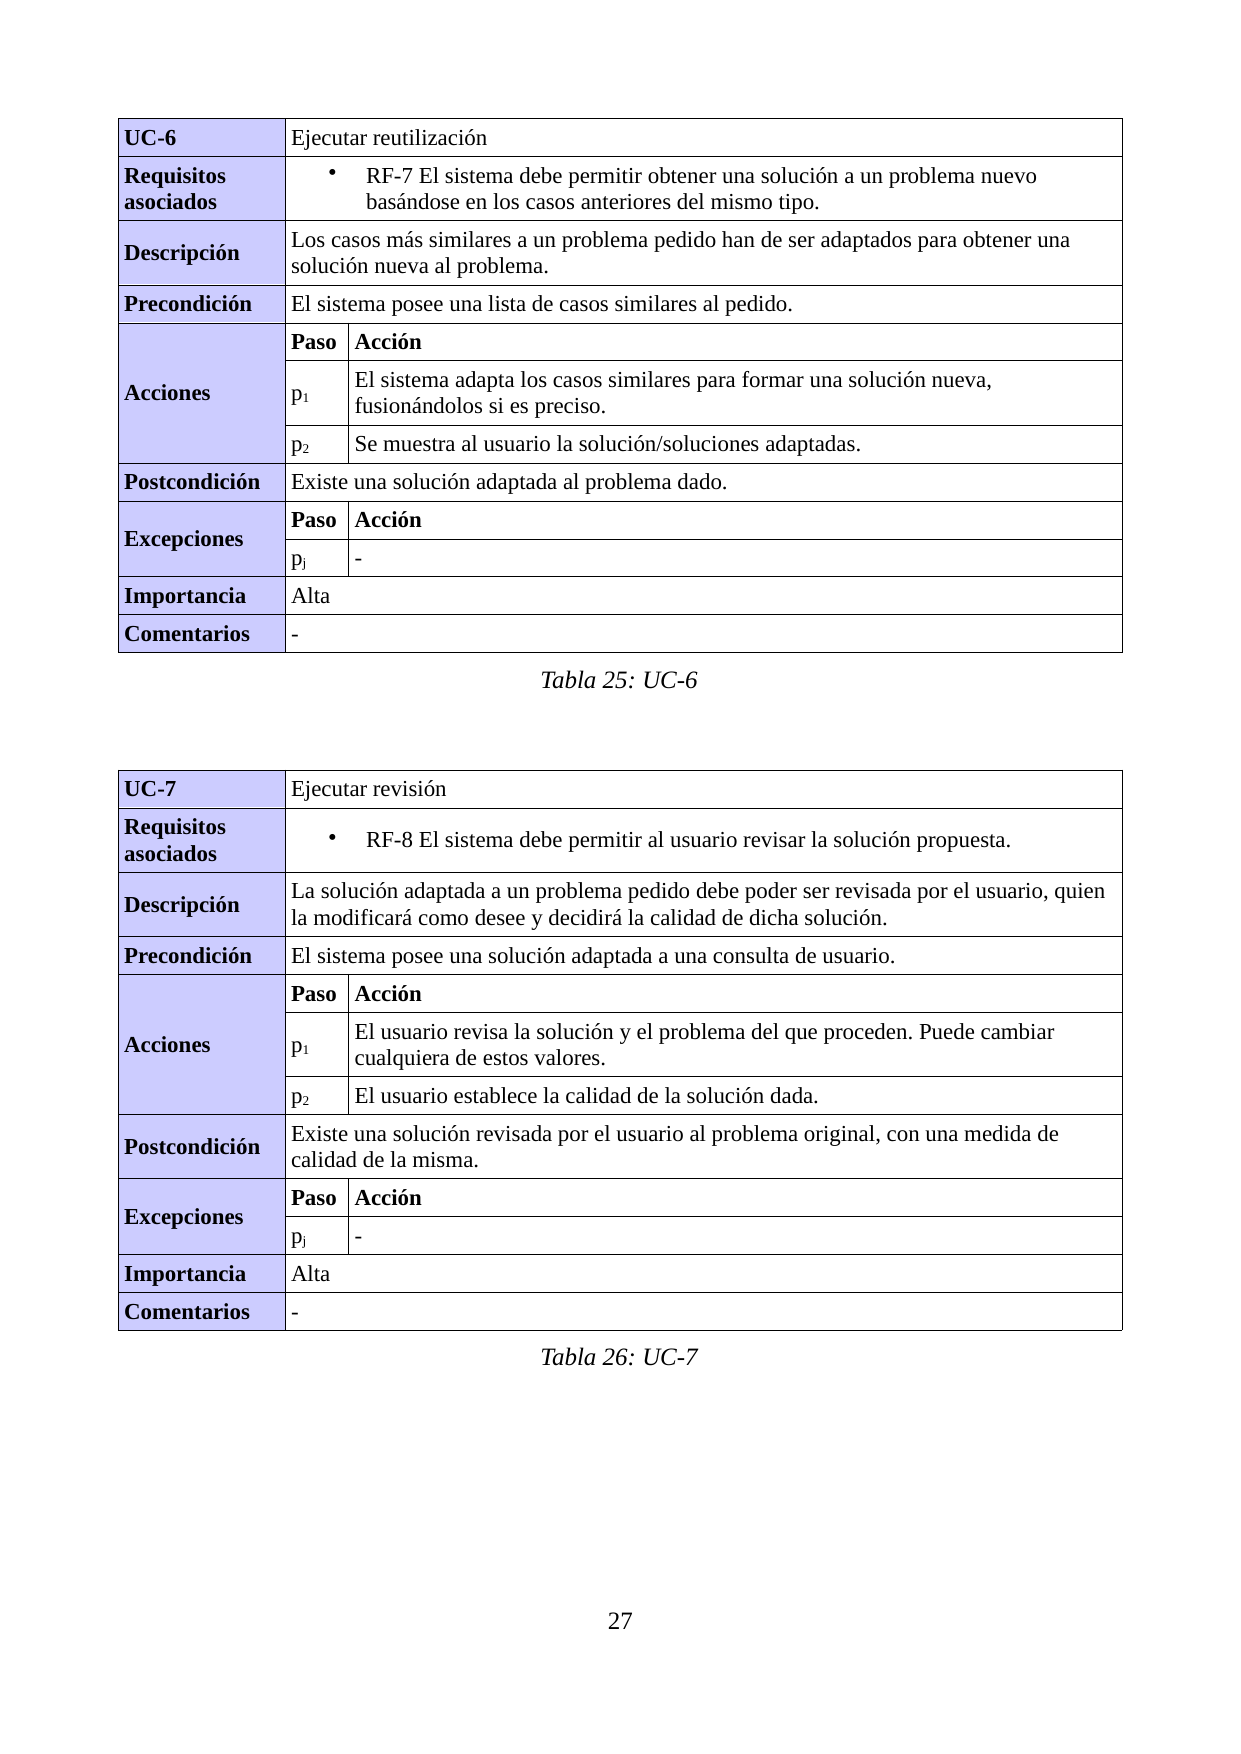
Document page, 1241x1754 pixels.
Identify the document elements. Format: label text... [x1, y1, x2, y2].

table_cell pj [286, 1217, 348, 1254]
table_cell Acción [349, 502, 1122, 538]
table_cell Precondición [119, 286, 285, 322]
table_cell Acciones [119, 975, 285, 1114]
table_cell Paso [286, 502, 348, 538]
table_cell Paso [286, 975, 348, 1012]
table_header UC-6 [119, 119, 285, 156]
table_cell - [349, 540, 1122, 576]
table_cell Comentarios [119, 615, 285, 652]
table_cell Existe una solución revisada por el usuario al problema original, con una medida de calidad de la misma. [286, 1115, 1122, 1178]
table_cell Postcondición [119, 1115, 285, 1178]
text Tabla 26: UC-7 [118, 1342, 1122, 1371]
table_cell Requisitos asociados [119, 809, 285, 872]
table_cell Existe una solución adaptada al problema dado. [286, 464, 1122, 501]
table_cell El sistema posee una solución adaptada a una consulta de usuario. [286, 937, 1122, 974]
table_cell Acciones [119, 324, 285, 463]
table_cell Precondición [119, 937, 285, 974]
table_cell p2 [286, 426, 348, 463]
table_cell Importancia [119, 577, 285, 614]
table_cell Acción [349, 975, 1122, 1012]
table_cell Descripción [119, 221, 285, 284]
table_cell El sistema adapta los casos similares para formar una solución nueva, fusionándolos si es preciso. [349, 361, 1122, 425]
table_cell - [349, 1217, 1122, 1254]
table_cell p1 [286, 1013, 348, 1076]
table_cell Postcondición [119, 464, 285, 501]
table_cell RF-8 El sistema debe permitir al usuario revisar la solución propuesta. [286, 809, 1122, 872]
text Tabla 25: UC-6 [118, 665, 1122, 693]
table_cell Acción [349, 1179, 1122, 1216]
table_cell - [286, 615, 1122, 652]
table_cell Paso [286, 1179, 348, 1216]
table_cell Excepciones [119, 502, 285, 576]
table_cell Comentarios [119, 1293, 285, 1330]
table_cell El usuario revisa la solución y el problema del que proceden. Puede cambiar cualquiera de estos valores. [349, 1013, 1122, 1076]
table_cell Importancia [119, 1255, 285, 1292]
table_cell pj [286, 540, 348, 576]
table_cell Descripción [119, 873, 285, 936]
table_cell Excepciones [119, 1179, 285, 1254]
table_header UC-7 [119, 771, 285, 807]
table_header Ejecutar revisión [286, 771, 1122, 807]
table_cell - [286, 1293, 1122, 1330]
table_cell p1 [286, 361, 348, 425]
table_cell RF-7 El sistema debe permitir obtener una solución a un problema nuevo basándose en los casos anteriores del mismo tipo. [286, 157, 1122, 220]
table_cell Se muestra al usuario la solución/soluciones adaptadas. [349, 426, 1122, 463]
table_cell El sistema posee una lista de casos similares al pedido. [286, 286, 1122, 322]
table_cell p2 [286, 1077, 348, 1114]
table_cell La solución adaptada a un problema pedido debe poder ser revisada por el usuario, quien la modificará como desee y decidirá la calidad de dicha solución. [286, 873, 1122, 936]
table_cell Los casos más similares a un problema pedido han de ser adaptados para obtener una solución nueva al problema. [286, 221, 1122, 284]
table_cell Paso [286, 324, 348, 360]
table_cell Alta [286, 577, 1122, 614]
table_cell Acción [349, 324, 1122, 360]
table_cell Alta [286, 1255, 1122, 1292]
table_cell El usuario establece la calidad de la solución dada. [349, 1077, 1122, 1114]
table_header Ejecutar reutilización [286, 119, 1122, 156]
table_cell Requisitos asociados [119, 157, 285, 220]
